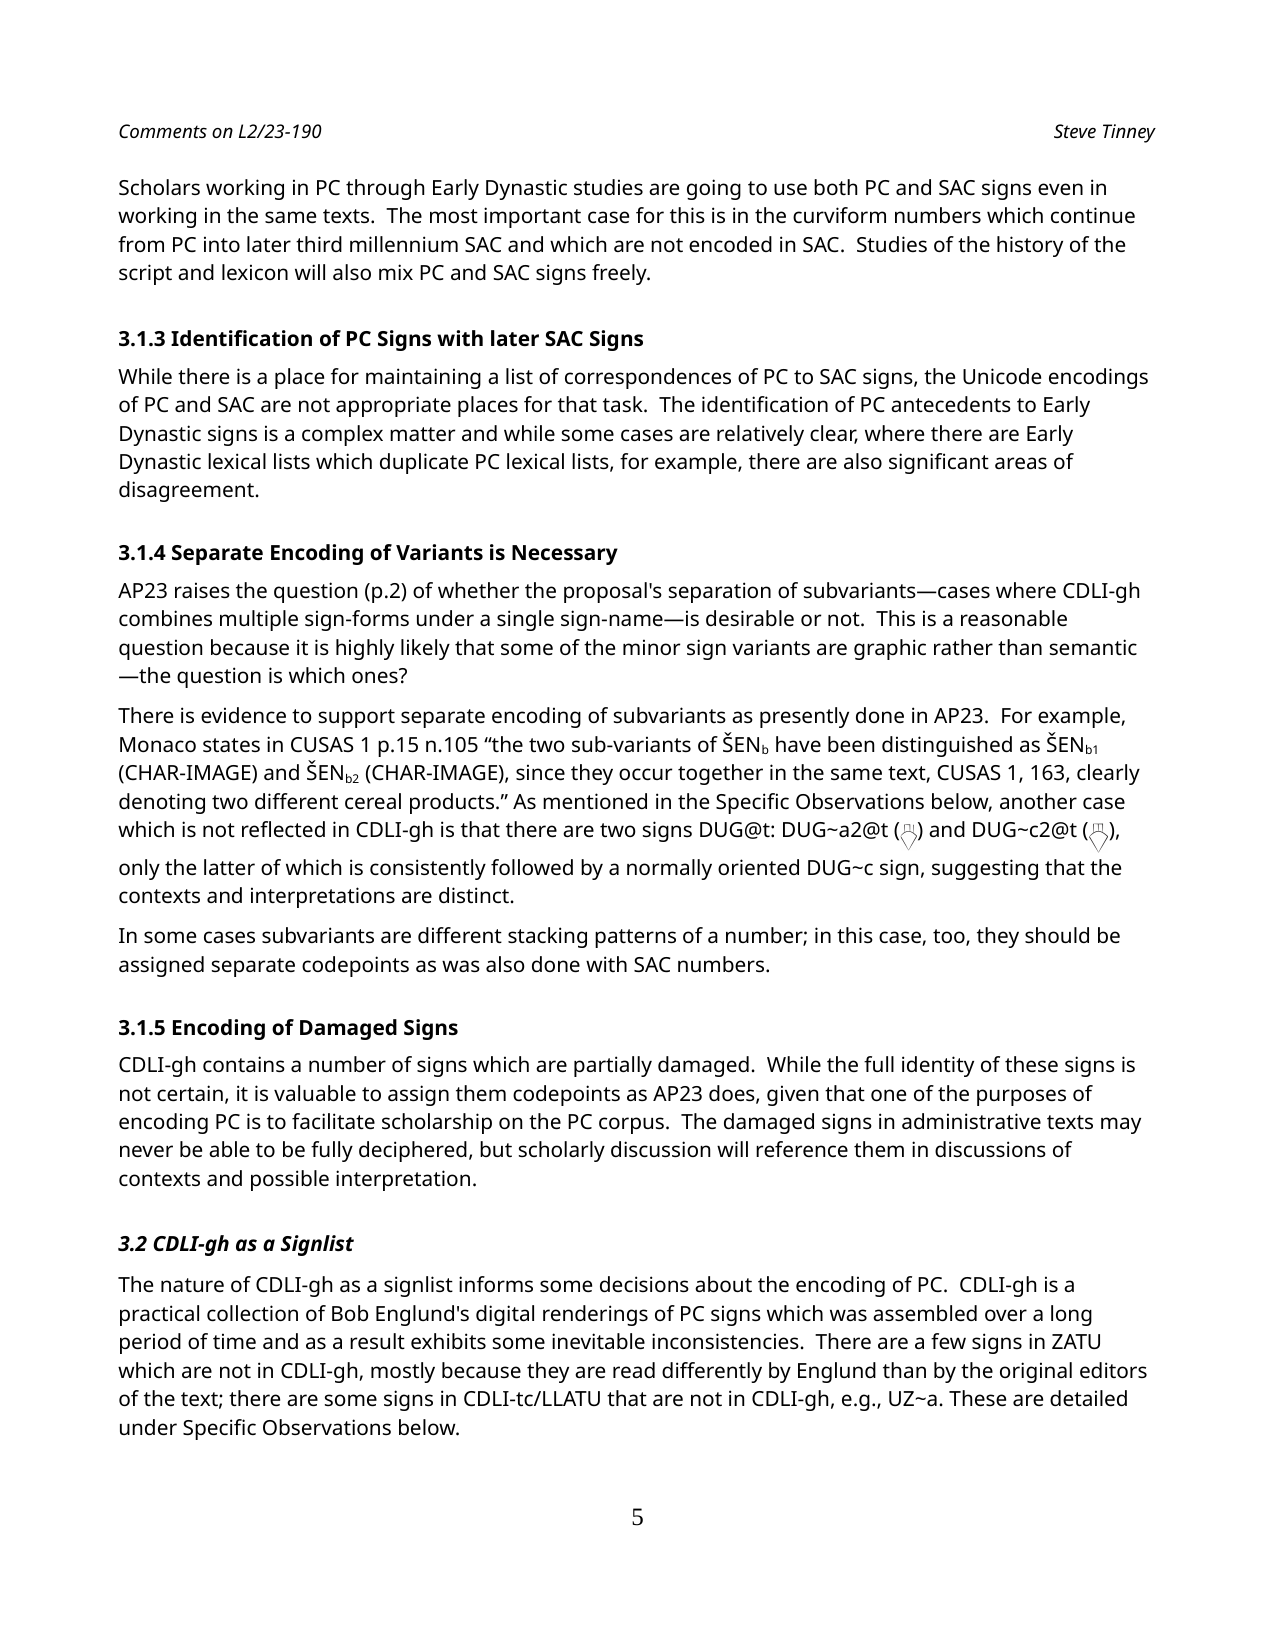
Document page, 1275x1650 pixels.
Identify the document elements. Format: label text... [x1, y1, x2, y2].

text The nature of CDLI-gh as a signlist informs some decisions about the encoding of PC. CDLI-gh is a practical collection of Bob Englund's digital renderings of PC signs which was assembled over a long period of time and as a result exhibits some inevitable inconsistencies. There are a few signs in ZATU which are not in CDLI-gh, mostly because they are read differently by Englund than by the original editors of the text; there are some signs in CDLI-tc/LLATU that are not in CDLI-gh, e.g., UZ~a. These are detailed under Specific Observations below. [118, 1270, 1157, 1441]
subtitle 3.1.5 Encoding of Damaged Signs [118, 1013, 1157, 1041]
text There is evidence to support separate encoding of subvariants as presently done in AP23. For example, Monaco states in CUSAS 1 p.15 n.105 “the two sub-variants of ŠENb have been distinguished as ŠENb1 (CHAR-IMAGE) and ŠENb2 (CHAR-IMAGE), since they occur together in the same text, CUSAS 1, 163, clearly denoting two different cereal products.” As mentioned in the Specific Observations below, another case which is not reflected in CDLI-gh is that there are two signs DUG@t: DUG~a2@t () and DUG~c2@t (), only the latter of which is consistently followed by a normally oriented DUG~c sign, suggesting that the contexts and interpretations are distinct. [118, 702, 1157, 909]
subtitle 3.1.3 Identification of PC Signs with later SAC Signs [118, 324, 1157, 353]
picture [1088, 822, 1109, 853]
text CDLI-gh contains a number of signs which are partially damaged. While the full identity of these signs is not certain, it is valuable to assign them codepoints as AP23 does, given that one of the purposes of encoding PC is to facilitate scholarship on the PC corpus. The damaged signs in administrative texts may never be able to be fully deciphered, but scholarly discussion will reference them in discussions of contexts and possible interpretation. [118, 1050, 1157, 1192]
text While there is a place for maintaining a list of correspondences of PC to SAC signs, the Unicode encodings of PC and SAC are not appropriate places for that task. The identification of PC antecedents to Early Dynastic signs is a complex matter and while some cases are relatively clear, where there are Early Dynastic lexical lists which duplicate PC lexical lists, for example, there are also significant areas of disagreement. [118, 362, 1157, 504]
text Scholars working in PC through Early Dynastic studies are going to use both PC and SAC signs even in working in the same texts. The most important case for this is in the curviform numbers which continue from PC into later third millennium SAC and which are not encoded in SAC. Studies of the history of the script and lexicon will also mix PC and SAC signs freely. [118, 173, 1157, 287]
subtitle 3.1.4 Separate Encoding of Variants is Necessary [118, 538, 1157, 567]
picture [900, 824, 917, 851]
subtitle 3.2 CDLI-gh as a Signlist [118, 1229, 1157, 1258]
text AP23 raises the question (p.2) of whether the proposal's separation of subvariants—cases where CDLI-gh combines multiple sign-forms under a single sign-name—is desirable or not. This is a reasonable question because it is highly likely that some of the minor sign variants are graphic rather than semantic—the question is which ones? [118, 576, 1157, 689]
text In some cases subvariants are different stacking patterns of a number; in this case, too, they should be assigned separate codepoints as was also done with SAC numbers. [118, 922, 1157, 978]
